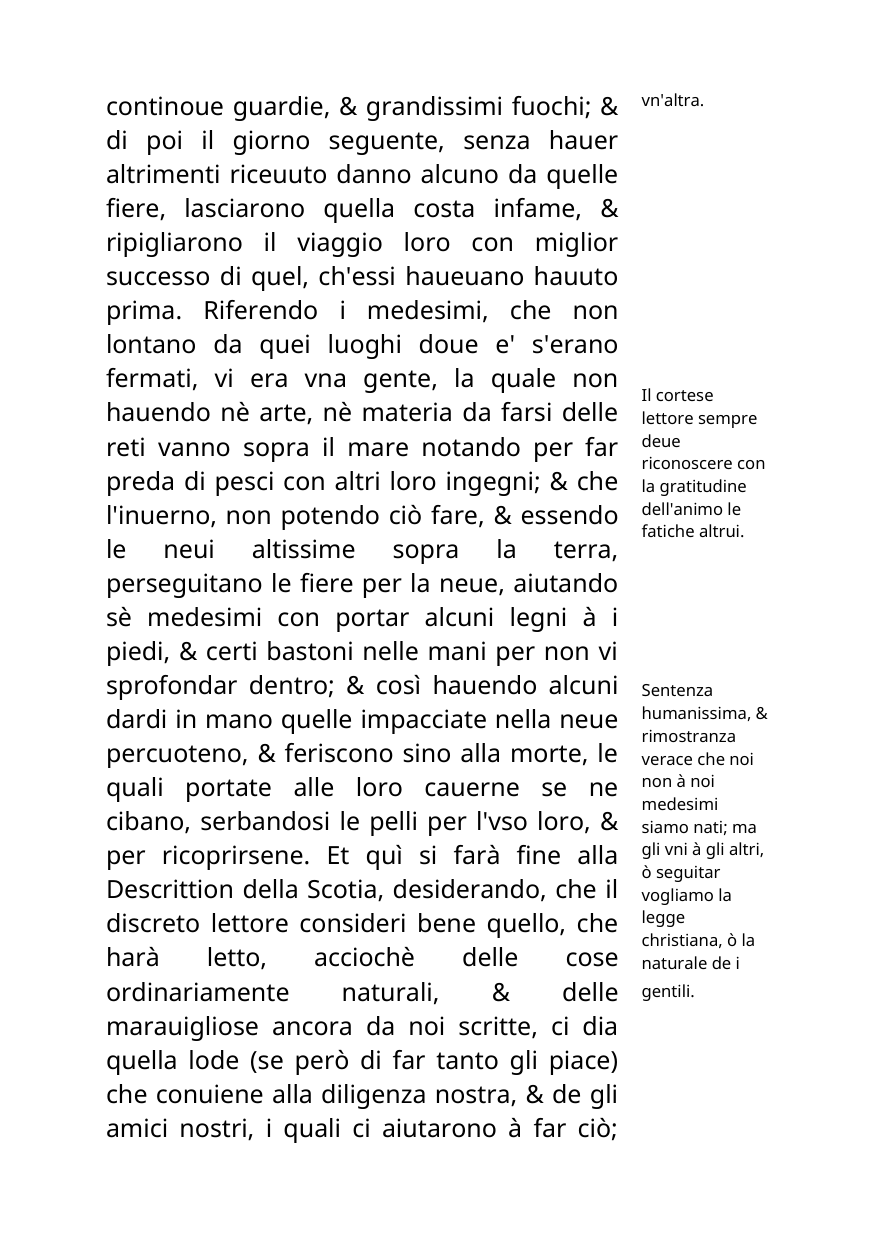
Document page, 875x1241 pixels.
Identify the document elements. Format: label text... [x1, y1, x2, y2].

table_cell vn'altra. Il cortese lettore sempre deue riconoscere con la gratitudine dell'animo le fatiche altrui. Sentenza humanissima, & rimostranza verace che noi non à noi medesimi siamo nati; ma gli vni à gli altri, ò seguitar vogliamo la legge christiana, ò la naturale de i gentili. [630, 89, 779, 1144]
table_cell continoue guardie, & grandissimi fuochi; & di poi il giorno seguente, senza hauer altrimenti riceuuto danno alcuno da quelle fiere, lasciarono quella costa infame, & ripigliarono il viaggio loro con miglior successo di quel, ch'essi haueuano hauuto prima. Riferendo i medesimi, che non lontano da quei luoghi doue e' s'erano fermati, vi era vna gente, la quale non hauendo nè arte, nè materia da farsi delle reti vanno sopra il mare notando per far preda di pesci con altri loro ingegni; & che l'inuerno, non potendo ciò fare, & essendo le neui altissime sopra la terra, perseguitano le fiere per la neue, aiutando sè medesimi con portar alcuni legni à i piedi, & certi bastoni nelle mani per non vi sprofondar dentro; & così hauendo alcuni dardi in mano quelle impacciate nella neue percuoteno, & feriscono sino alla morte, le quali portate alle loro cauerne se ne cibano, serbandosi le pelli per l'vso loro, & per ricoprirsene. Et quì si farà fine alla Descrittion della Scotia, desiderando, che il discreto lettore consideri bene quello, che harà letto, acciochè delle cose ordinariamente naturali, & delle marauigliose ancora da noi scritte, ci dia quella lode (se però di far tanto gli piace) che conuiene alla diligenza nostra, & de gli amici nostri, i quali ci aiutarono à far ciò; [95, 89, 630, 1144]
